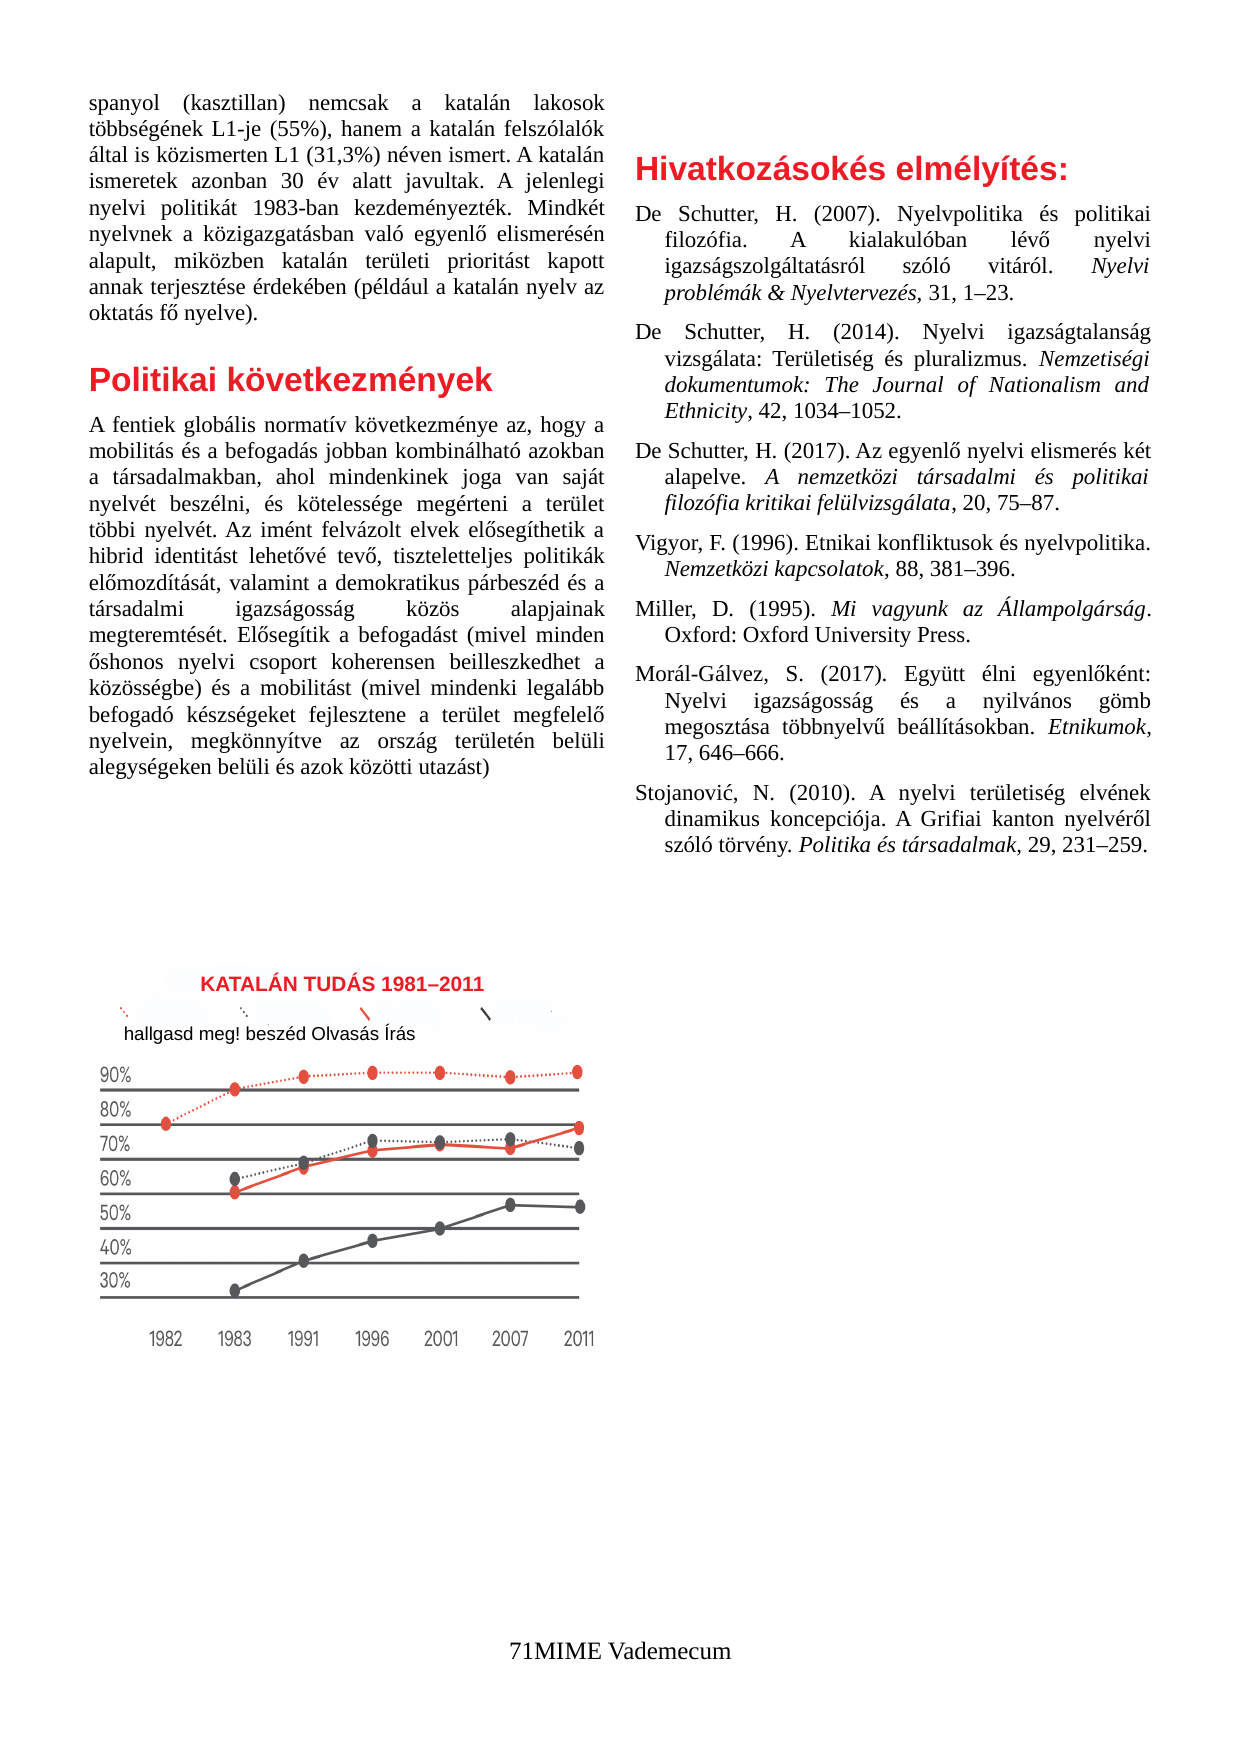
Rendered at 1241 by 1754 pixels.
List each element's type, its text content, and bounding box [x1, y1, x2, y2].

picture [97, 964, 603, 1355]
text spanyol (kasztillan) nemcsak a katalán lakosok többségének L1-je (55%), hanem a katalán felszólalók által is közismerten L1 (31,3%) néven ismert. A katalán ismeretek azonban 30 év alatt javultak. A jelenlegi nyelvi politikát 1983-ban kezdeményezték. Mindkét nyelvnek a közigazgatásban való egyenlő elismerésén alapult, miközben katalán területi prioritást kapott annak terjesztése érdekében (például a katalán nyelv az oktatás fő nyelve). [88, 88, 605, 326]
text Morál-Gálvez, S. (2017). Együtt élni egyenlőként: Nyelvi igazságosság és a nyilvános gömb megosztása többnyelvű beállításokban. Etnikumok, 17, 646–666. [635, 660, 1152, 766]
text A fentiek globális normatív következménye az, hogy a mobilitás és a befogadás jobban kombinálható azokban a társadalmakban, ahol mindenkinek joga van saját nyelvét beszélni, és kötelessége megérteni a terület többi nyelvét. Az imént felvázolt elvek elősegíthetik a hibrid identitást lehetővé tevő, tiszteletteljes politikák előmozdítását, valamint a demokratikus párbeszéd és a társadalmi igazságosság közös alapjainak megteremtését. Elősegítik a befogadást (mivel minden őshonos nyelvi csoport koherensen beilleszkedhet a közösségbe) és a mobilitást (mivel mindenki legalább befogadó készségeket fejlesztene a terület megfelelő nyelvein, megkönnyítve az ország területén belüli alegységeken belüli és azok közötti utazást) [88, 411, 605, 780]
text Miller, D. (1995). Mi vagyunk az Állampolgárság. Oxford: Oxford University Press. [635, 594, 1152, 647]
text Vigyor, F. (1996). Etnikai konfliktusok és nyelvpolitika. Nemzetközi kapcsolatok, 88, 381–396. [635, 529, 1152, 582]
text De Schutter, H. (2014). Nyelvi igazságtalanság vizsgálata: Területiség és pluralizmus. Nemzetiségi dokumentumok: The Journal of Nationalism and Ethnicity, 42, 1034–1052. [635, 318, 1152, 424]
text Stojanović, N. (2010). A nyelvi területiség elvének dinamikus koncepciója. A Grifiai kanton nyelvéről szóló törvény. Politika és társadalmak, 29, 231–259. [635, 779, 1152, 858]
text De Schutter, H. (2017). Az egyenlő nyelvi elismerés két alapelve. A nemzetközi társadalmi és politikai filozófia kritikai felülvizsgálata, 20, 75–87. [635, 437, 1152, 516]
subtitle Politikai következmények [88, 359, 605, 398]
text De Schutter, H. (2007). Nyelvpolitika és politikai filozófia. A kialakulóban lévő nyelvi igazságszolgáltatásról szóló vitáról. Nyelvi problémák & Nyelvtervezés, 31, 1–23. [635, 200, 1152, 305]
subtitle Hivatkozásokés elmélyítés: [635, 149, 1152, 187]
